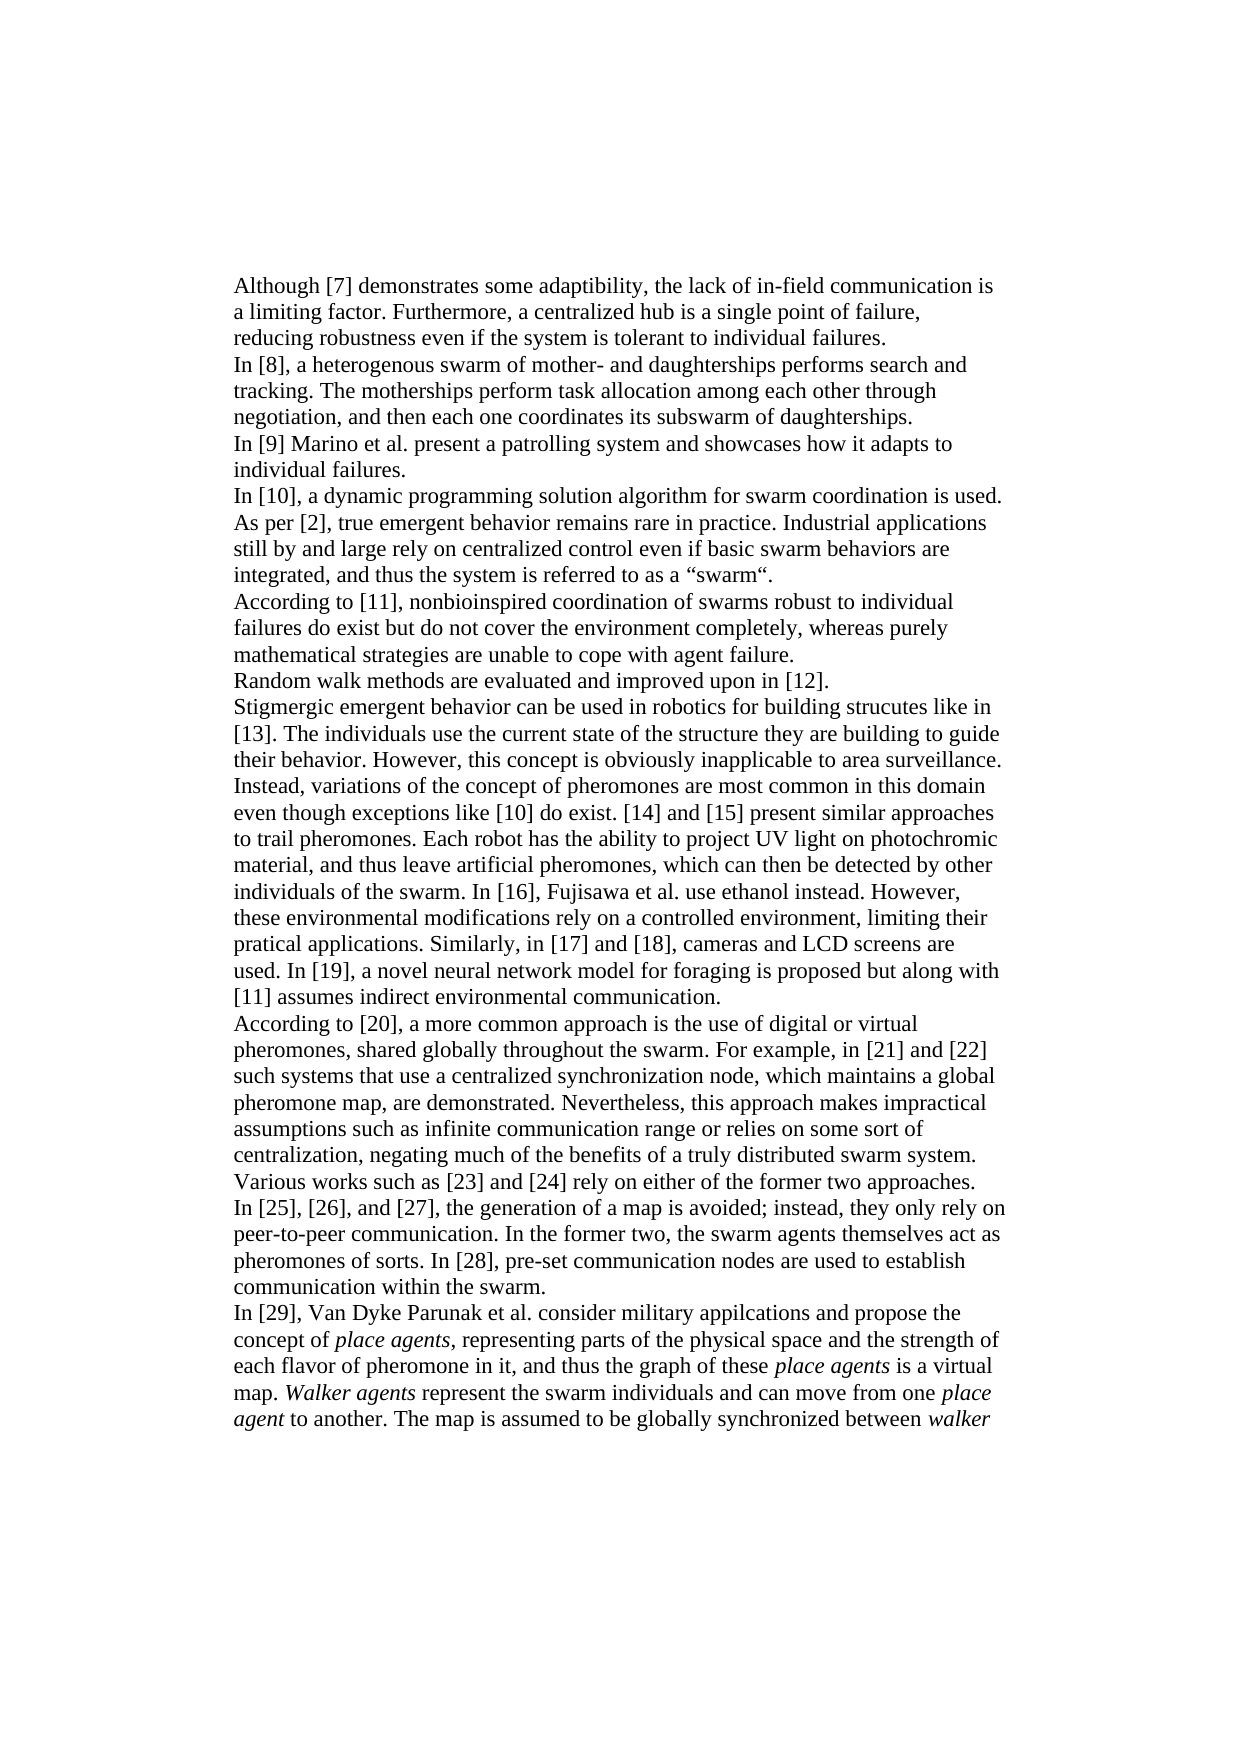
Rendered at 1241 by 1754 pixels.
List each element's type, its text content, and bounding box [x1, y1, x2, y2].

text Stigmergic emergent behavior can be used in robotics for building strucutes like in [13]. The individuals use the current state of the structure they are building to guide their behavior. However, this concept is obviously inapplicable to area surveillance. [233, 693, 1007, 772]
text According to [20], a more common approach is the use of digital or virtual pheromones, shared globally throughout the swarm. For example, in [21] and [22] such systems that use a centralized synchronization node, which maintains a global pheromone map, are demonstrated. Nevertheless, this approach makes impractical assumptions such as infinite communication range or relies on some sort of centralization, negating much of the benefits of a truly distributed swarm system. [233, 1009, 1007, 1168]
text As per [2], true emergent behavior remains rare in practice. Industrial applications still by and large rely on centralized control even if basic swarm behaviors are integrated, and thus the system is referred to as a “swarm“. [233, 509, 1007, 588]
text Instead, variations of the concept of pheromones are most common in this domain even though exceptions like [10] do exist. [14] and [15] present similar approaches to trail pheromones. Each robot has the ability to project UV light on photochromic material, and thus leave artificial pheromones, which can then be detected by other individuals of the swarm. In [16], Fujisawa et al. use ethanol instead. However, these environmental modifications rely on a controlled environment, limiting their pratical applications. Similarly, in [17] and [18], cameras and LCD screens are used. In [19], a novel neural network model for foraging is proposed but along with [11] assumes indirect environmental communication. [233, 772, 1007, 1009]
text Although [7] demonstrates some adaptibility, the lack of in-field communication is a limiting factor. Furthermore, a centralized hub is a single point of failure, reducing robustness even if the system is tolerant to individual failures. [233, 272, 1007, 351]
text Various works such as [23] and [24] rely on either of the former two approaches. [233, 1168, 1007, 1194]
text In [25], [26], and [27], the generation of a map is avoided; instead, they only rely on peer-to-peer communication. In the former two, the swarm agents themselves act as pheromones of sorts. In [28], pre-set communication nodes are used to establish communication within the swarm. [233, 1194, 1007, 1299]
text In [29], Van Dyke Parunak et al. consider military appilcations and propose the concept of place agents, representing parts of the physical space and the strength of each flavor of pheromone in it, and thus the graph of these place agents is a virtual map. Walker agents represent the swarm individuals and can move from one place agent to another. The map is assumed to be globally synchronized between walker [233, 1299, 1007, 1431]
text In [8], a heterogenous swarm of mother- and daughterships performs search and tracking. The motherships perform task allocation among each other through negotiation, and then each one coordinates its subswarm of daughterships. [233, 351, 1007, 430]
text In [10], a dynamic programming solution algorithm for swarm coordination is used. [233, 482, 1007, 509]
text According to [11], nonbioinspired coordination of swarms robust to individual failures do exist but do not cover the environment completely, whereas purely mathematical strategies are unable to cope with agent failure. [233, 588, 1007, 667]
text Random walk methods are evaluated and improved upon in [12]. [233, 667, 1007, 693]
text In [9] Marino et al. present a patrolling system and showcases how it adapts to individual failures. [233, 430, 1007, 482]
